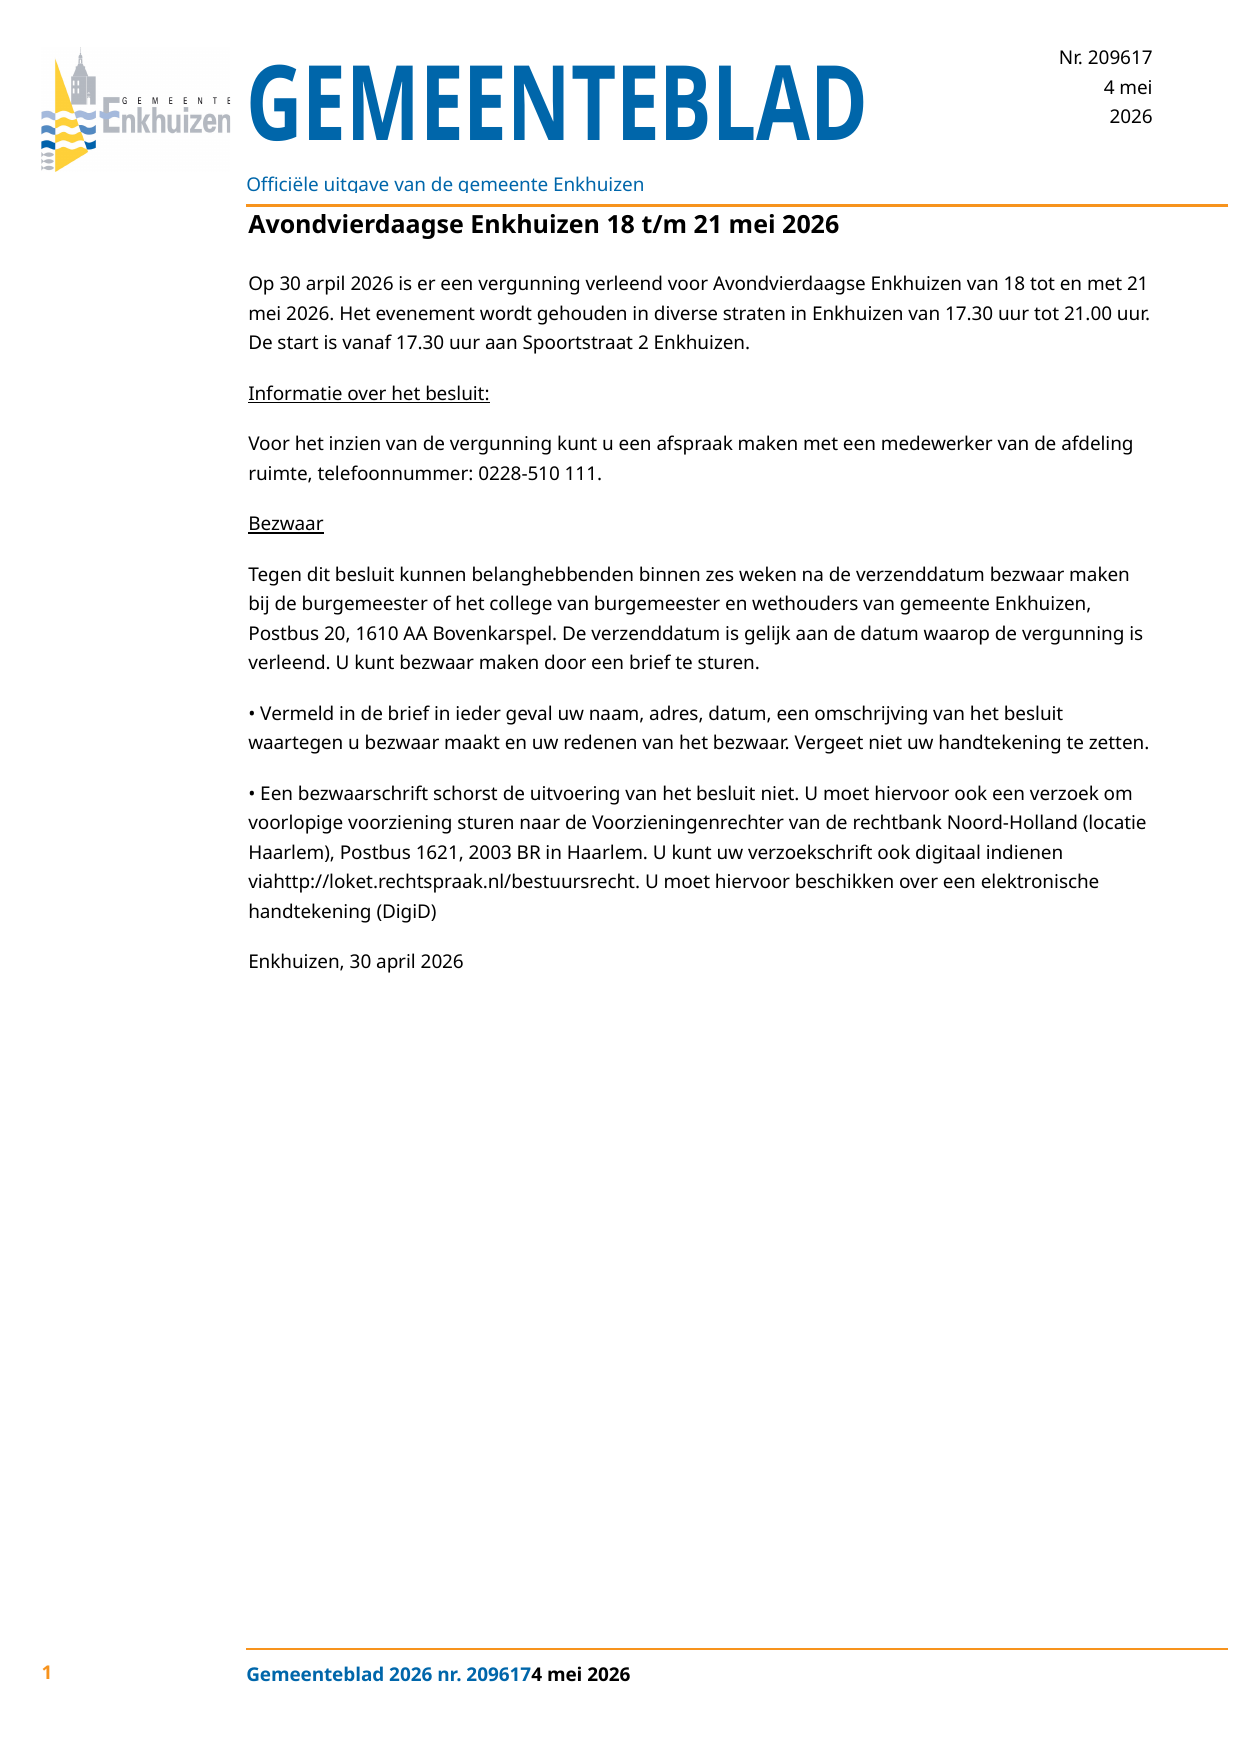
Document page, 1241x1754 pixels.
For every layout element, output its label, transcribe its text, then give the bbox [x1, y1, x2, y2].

text Avondvierdaagse Enkhuizen 18 t/m 21 mei 2026 [248, 207, 1152, 241]
text Bezwaar [248, 510, 1152, 536]
text Informatie over het besluit: [248, 380, 1152, 406]
text Enkhuizen, 30 april 2026 [248, 949, 1152, 974]
text Voor het inzien van de vergunning kunt u een afspraak maken met een medewerker van de afdeling ruimte, telefoonnummer: 0228-510 111. [248, 430, 1152, 486]
text • Een bezwaarschrift schorst de uitvoering van het besluit niet. U moet hiervoor ook een verzoek om voorlopige voorziening sturen naar de Voorzieningenrechter van de rechtbank Noord-Holland (locatie Haarlem), Postbus 1621, 2003 BR in Haarlem. U kunt uw verzoekschrift ook digitaal indienen viahttp://loket.rechtspraak.nl/bestuursrecht. U moet hiervoor beschikken over een elektronische handtekening (DigiD) [248, 780, 1152, 924]
text • Vermeld in de brief in ieder geval uw naam, adres, datum, een omschrijving van het besluit waartegen u bezwaar maakt en uw redenen van het bezwaar. Vergeet niet uw handtekening te zetten. [248, 700, 1152, 755]
picture [41, 47, 231, 172]
text Tegen dit besluit kunnen belanghebbenden binnen zes weken na de verzenddatum bezwaar maken bij de burgemeester of het college van burgemeester en wethouders van gemeente Enkhuizen, Postbus 20, 1610 AA Bovenkarspel. De verzenddatum is gelijk aan de datum waarop de vergunning is verleend. U kunt bezwaar maken door een brief te sturen. [248, 561, 1152, 675]
text Op 30 arpil 2026 is er een vergunning verleend voor Avondvierdaagse Enkhuizen van 18 tot en met 21 mei 2026. Het evenement wordt gehouden in diverse straten in Enkhuizen van 17.30 uur tot 21.00 uur. De start is vanaf 17.30 uur aan Spoortstraat 2 Enkhuizen. [248, 270, 1152, 355]
